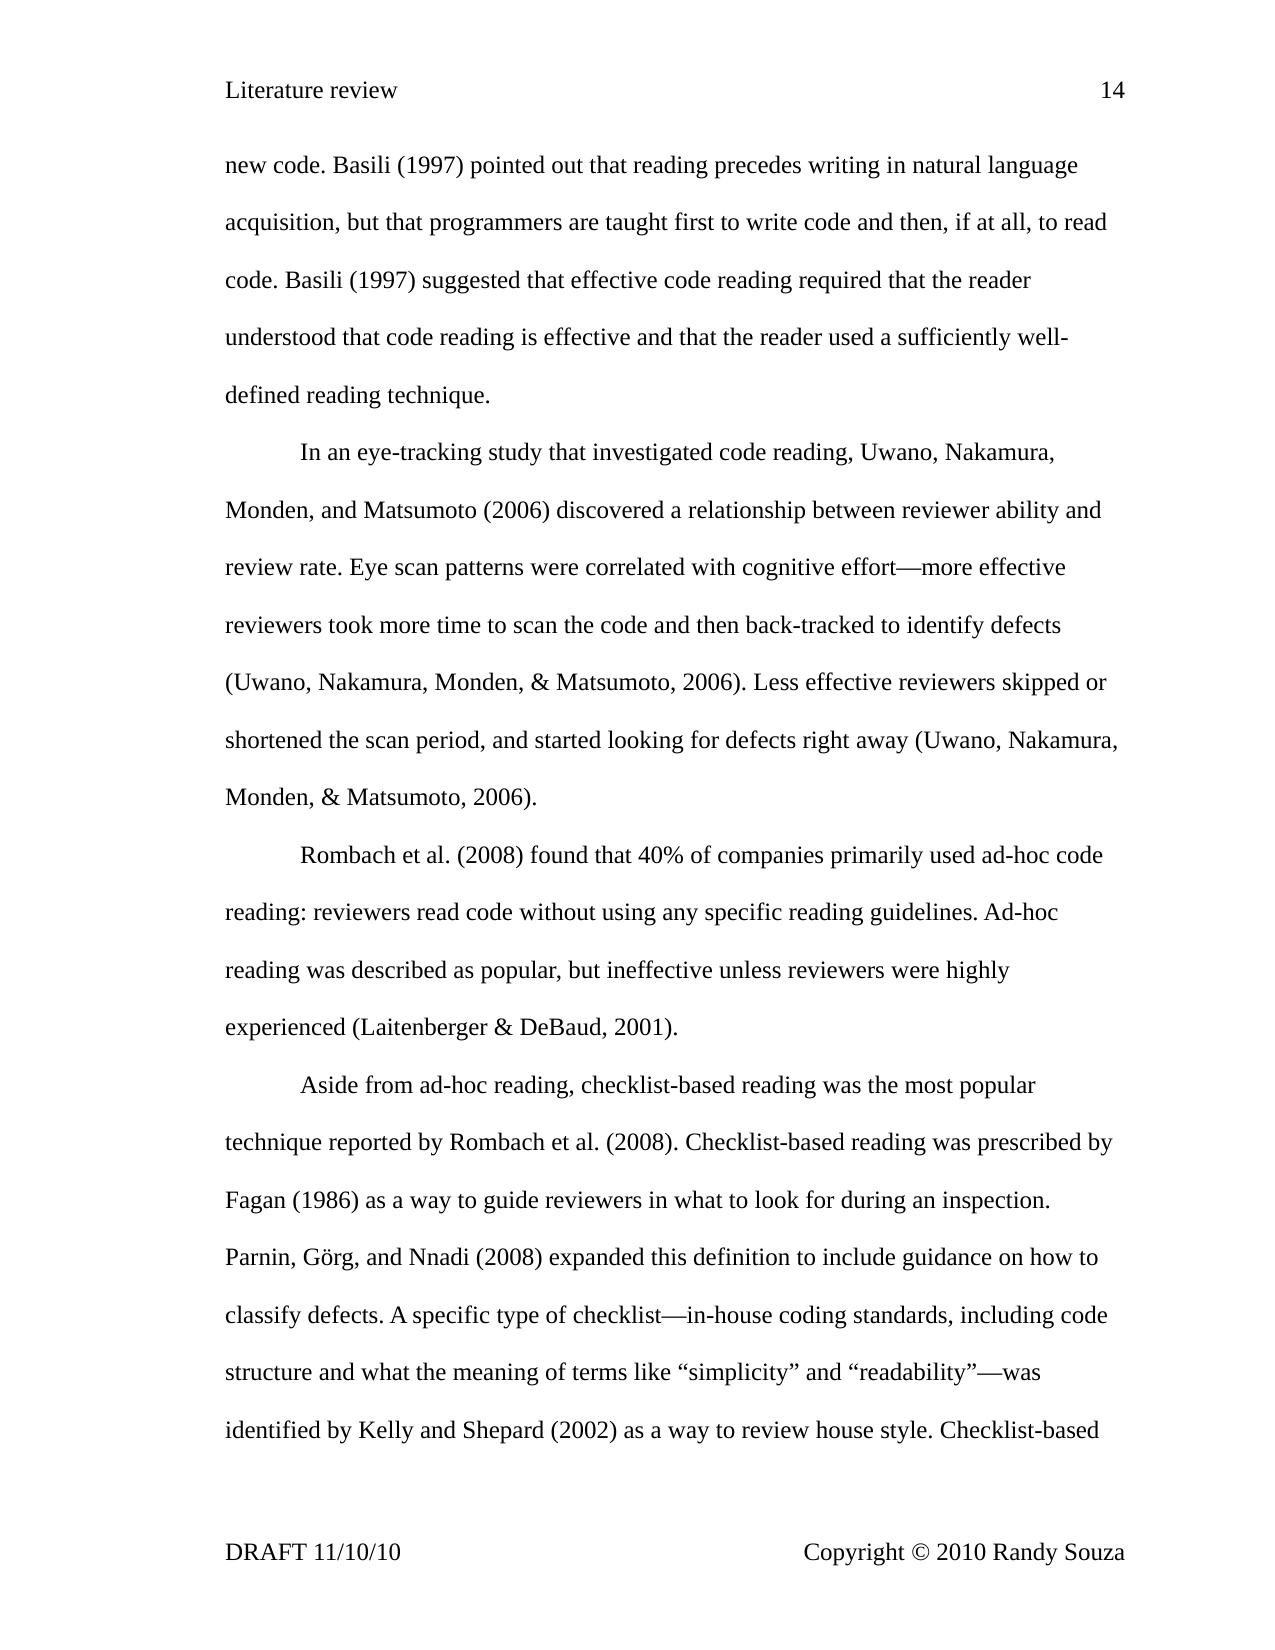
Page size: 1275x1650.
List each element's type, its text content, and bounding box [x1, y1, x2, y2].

text In an eye-tracking study that investigated code reading, Uwano, Nakamura, Monden, and Matsumoto (2006) discovered a relationship between reviewer ability and review rate. Eye scan patterns were correlated with cognitive effort—more effective reviewers took more time to scan the code and then back-tracked to identify defects (Uwano, Nakamura, Monden, & Matsumoto, 2006). Less effective reviewers skipped or shortened the scan period, and started looking for defects right away (Uwano, Nakamura, Monden, & Matsumoto, 2006). [225, 437, 1125, 811]
text new code. Basili (1997) pointed out that reading precedes writing in natural language acquisition, but that programmers are taught first to write code and then, if at all, to read code. Basili (1997) suggested that effective code reading required that the reader understood that code reading is effective and that the reader used a sufficiently well-defined reading technique. [225, 150, 1125, 409]
text Rombach et al. (2008) found that 40% of companies primarily used ad-hoc code reading: reviewers read code without using any specific reading guidelines. Ad-hoc reading was described as popular, but ineffective unless reviewers were highly experienced (Laitenberger & DeBaud, 2001). [225, 840, 1125, 1041]
text Aside from ad-hoc reading, checklist-based reading was the most popular technique reported by Rombach et al. (2008). Checklist-based reading was prescribed by Fagan (1986) as a way to guide reviewers in what to look for during an inspection. Parnin, Görg, and Nnadi (2008) expanded this definition to include guidance on how to classify defects. A specific type of checklist—in-house coding standards, including code structure and what the meaning of terms like “simplicity” and “readability”—was identified by Kelly and Shepard (2002) as a way to review house style. Checklist-based [225, 1070, 1125, 1444]
